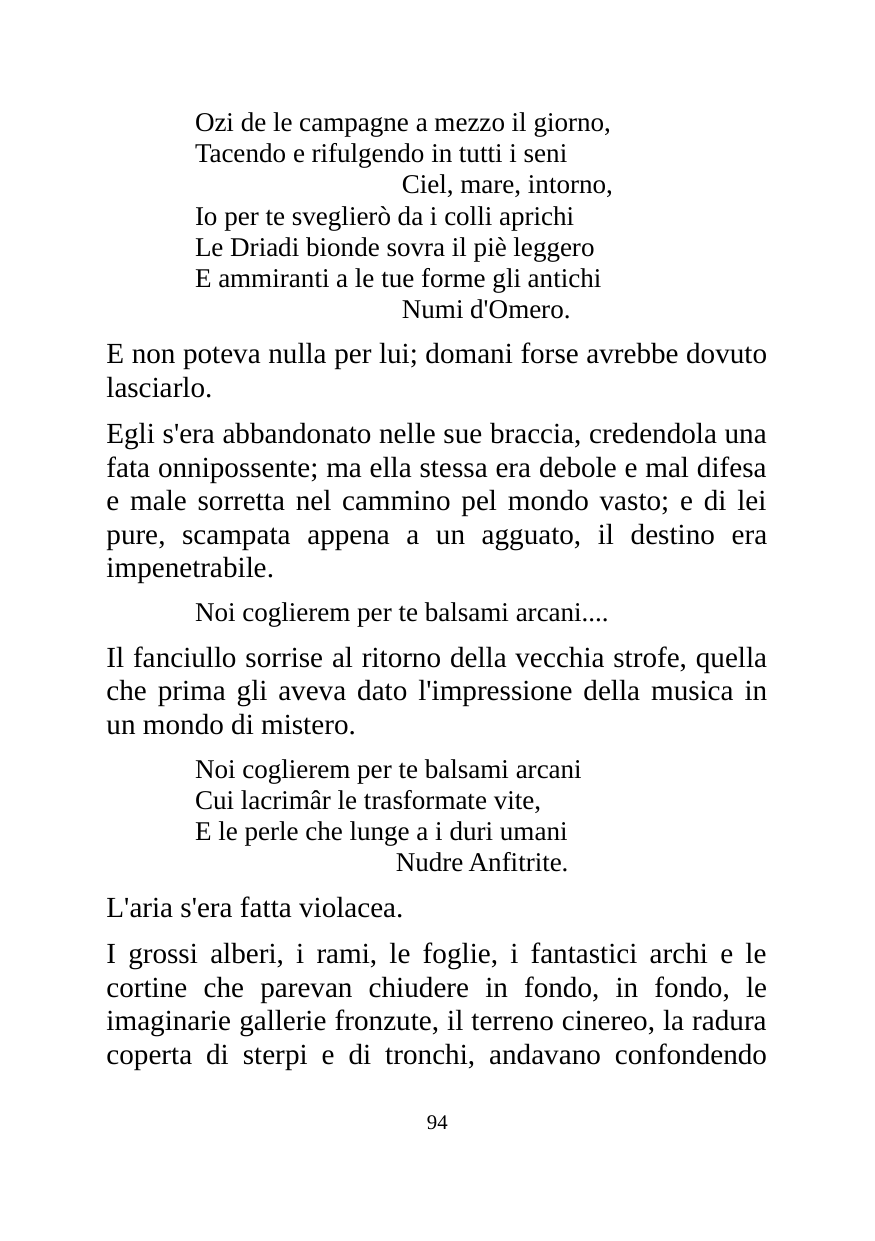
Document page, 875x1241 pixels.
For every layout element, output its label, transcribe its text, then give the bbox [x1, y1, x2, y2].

text Egli s'era abbandonato nelle sue braccia, credendola una fata onnipossente; ma ella stessa era debole e mal difesa e male sorretta nel cammino pel mondo vasto; e di lei pure, scampata appena a un agguato, il destino era impenetrabile. [106, 416, 768, 584]
text Ozi de le campagne a mezzo il giorno, [195, 106, 768, 137]
text E non poteva nulla per lui; domani forse avrebbe dovuto lasciarlo. [106, 337, 768, 404]
text I grossi alberi, i rami, le foglie, i fantastici archi e le cortine che parevan chiudere in fondo, in fondo, le imaginarie gallerie fronzute, il terreno cinereo, la radura coperta di sterpi e di tronchi, andavano confondendo [106, 936, 768, 1070]
text Cui lacrimâr le trasformate vite, [195, 784, 768, 815]
text Tacendo e rifulgendo in tutti i seni [195, 137, 768, 168]
text Numi d'Omero. [402, 293, 768, 324]
text Le Driadi bionde sovra il piè leggero [195, 231, 768, 262]
text Noi coglierem per te balsami arcani.... [195, 596, 768, 627]
text L'aria s'era fatta violacea. [106, 890, 768, 924]
text Noi coglierem per te balsami arcani [195, 753, 768, 784]
text Il fanciullo sorrise al ritorno della vecchia strofe, quella che prima gli aveva dato l'impressione della musica in un mondo di mistero. [106, 640, 768, 741]
text E le perle che lunge a i duri umani [195, 815, 768, 847]
text Nudre Anfitrite. [396, 847, 768, 878]
text Io per te sveglierò da i colli aprichi [195, 200, 768, 231]
text Ciel, mare, intorno, [402, 168, 768, 200]
text E ammiranti a le tue forme gli antichi [195, 262, 768, 293]
